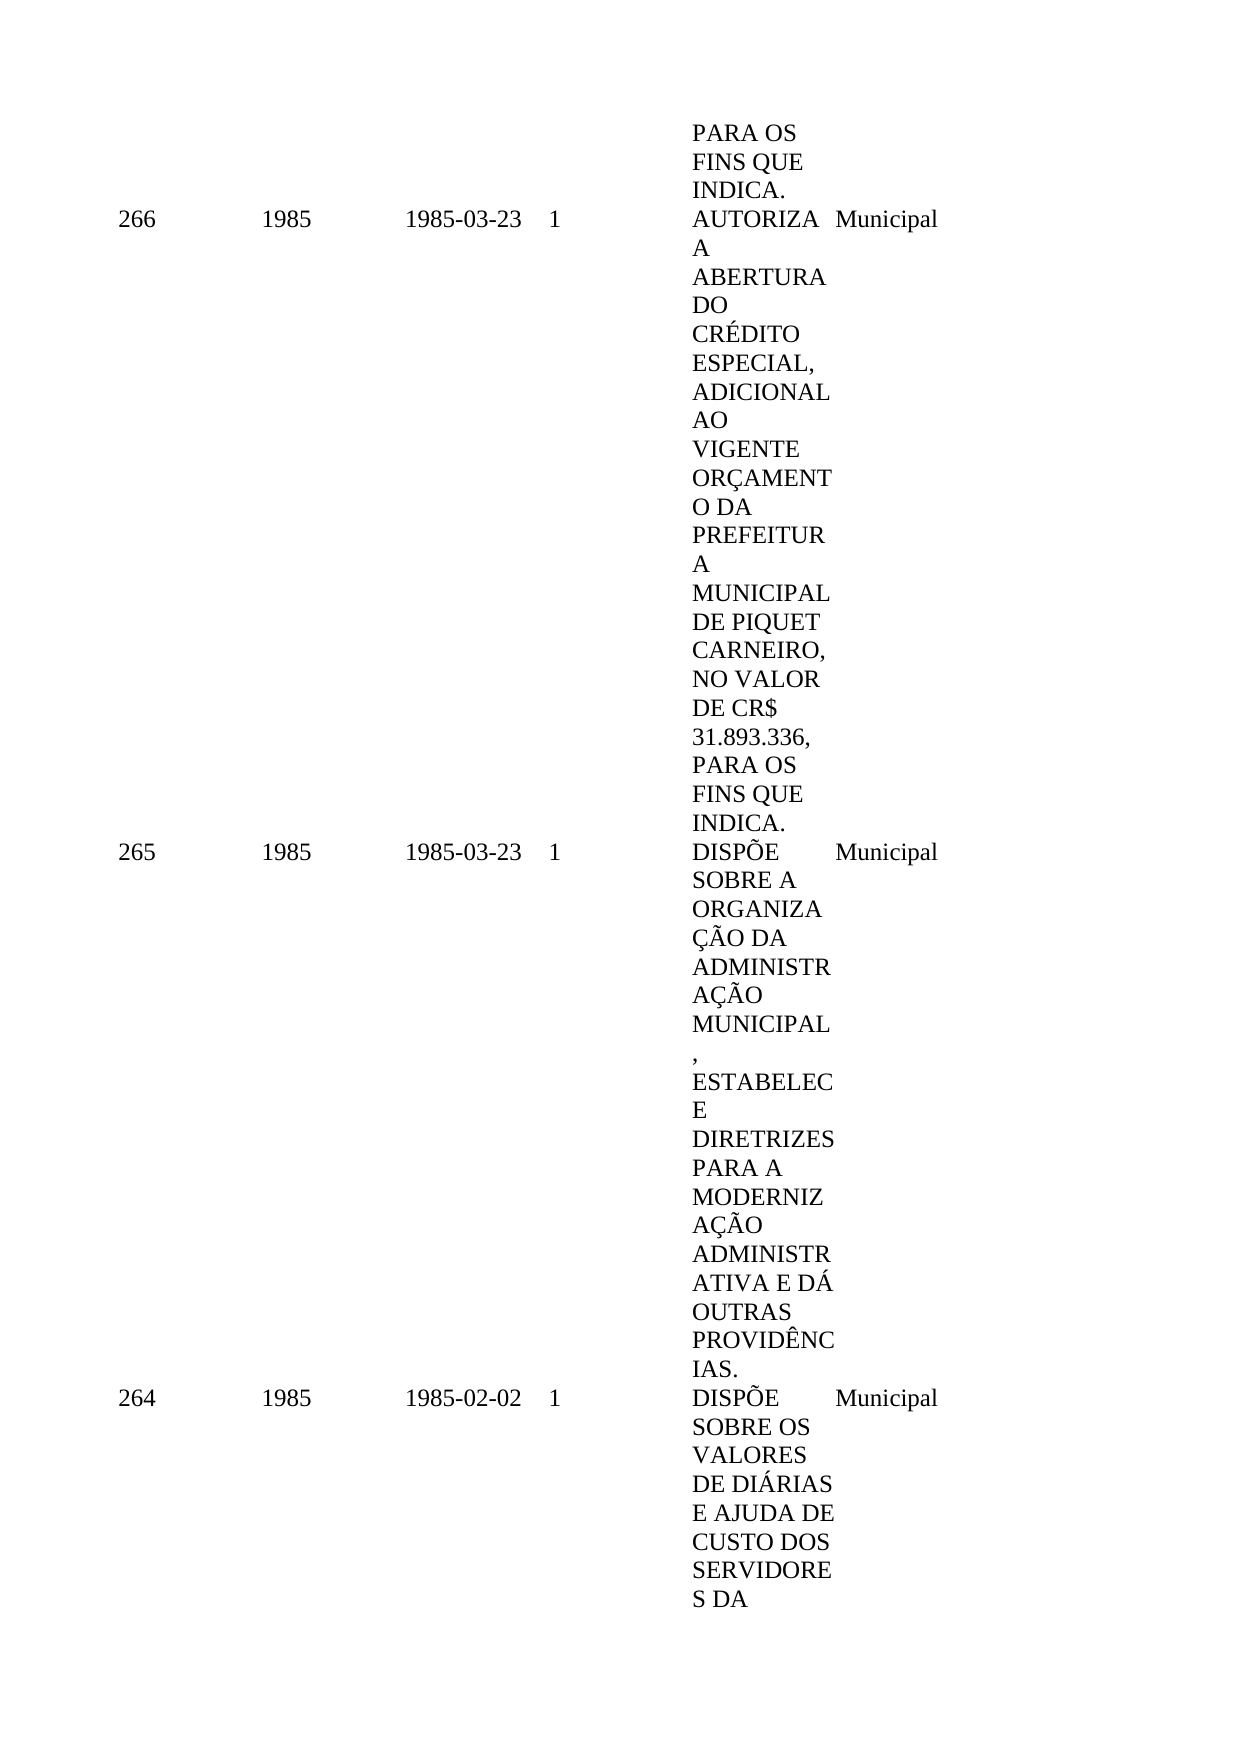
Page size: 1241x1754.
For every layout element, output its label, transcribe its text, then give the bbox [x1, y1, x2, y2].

table_cell [979, 837, 1122, 1383]
table_cell 1985 [261, 837, 405, 1383]
table_cell [979, 118, 1122, 204]
table_cell 1985 [261, 204, 405, 837]
table_cell 1985 [261, 1383, 405, 1613]
table_cell DISPÕE SOBRE A ORGANIZAÇÃO DA ADMINISTRAÇÃO MUNICIPAL, ESTABELECE DIRETRIZES PARA A MODERNIZAÇÃO ADMINISTRATIVA E DÁ OUTRAS PROVIDÊNCIAS. [692, 837, 835, 1383]
table_cell [118, 118, 261, 204]
table_cell 1 [548, 1383, 692, 1613]
table_cell [979, 1383, 1122, 1613]
table_cell 1985-03-23 [405, 204, 548, 837]
table_cell [548, 118, 692, 204]
table_cell 266 [118, 204, 261, 837]
table_cell 264 [118, 1383, 261, 1613]
table_cell 1 [548, 204, 692, 837]
table_cell 1985-02-02 [405, 1383, 548, 1613]
table_cell 1985-03-23 [405, 837, 548, 1383]
table_cell DISPÕE SOBRE OS VALORES DE DIÁRIAS E AJUDA DE CUSTO DOS SERVIDORES DA [692, 1383, 835, 1613]
table_cell Municipal [835, 1383, 979, 1613]
table_cell 1 [548, 837, 692, 1383]
table_cell [405, 118, 548, 204]
table_cell [261, 118, 405, 204]
table_cell [979, 204, 1122, 837]
table_cell [835, 118, 979, 204]
table_cell 265 [118, 837, 261, 1383]
table_cell Municipal [835, 837, 979, 1383]
table_cell PARA OS FINS QUE INDICA. [692, 118, 835, 204]
table_cell Municipal [835, 204, 979, 837]
table_cell AUTORIZA A ABERTURA DO CRÉDITO ESPECIAL, ADICIONAL AO VIGENTE ORÇAMENTO DA PREFEITURA MUNICIPAL DE PIQUET CARNEIRO, NO VALOR DE CR$ 31.893.336, PARA OS FINS QUE INDICA. [692, 204, 835, 837]
